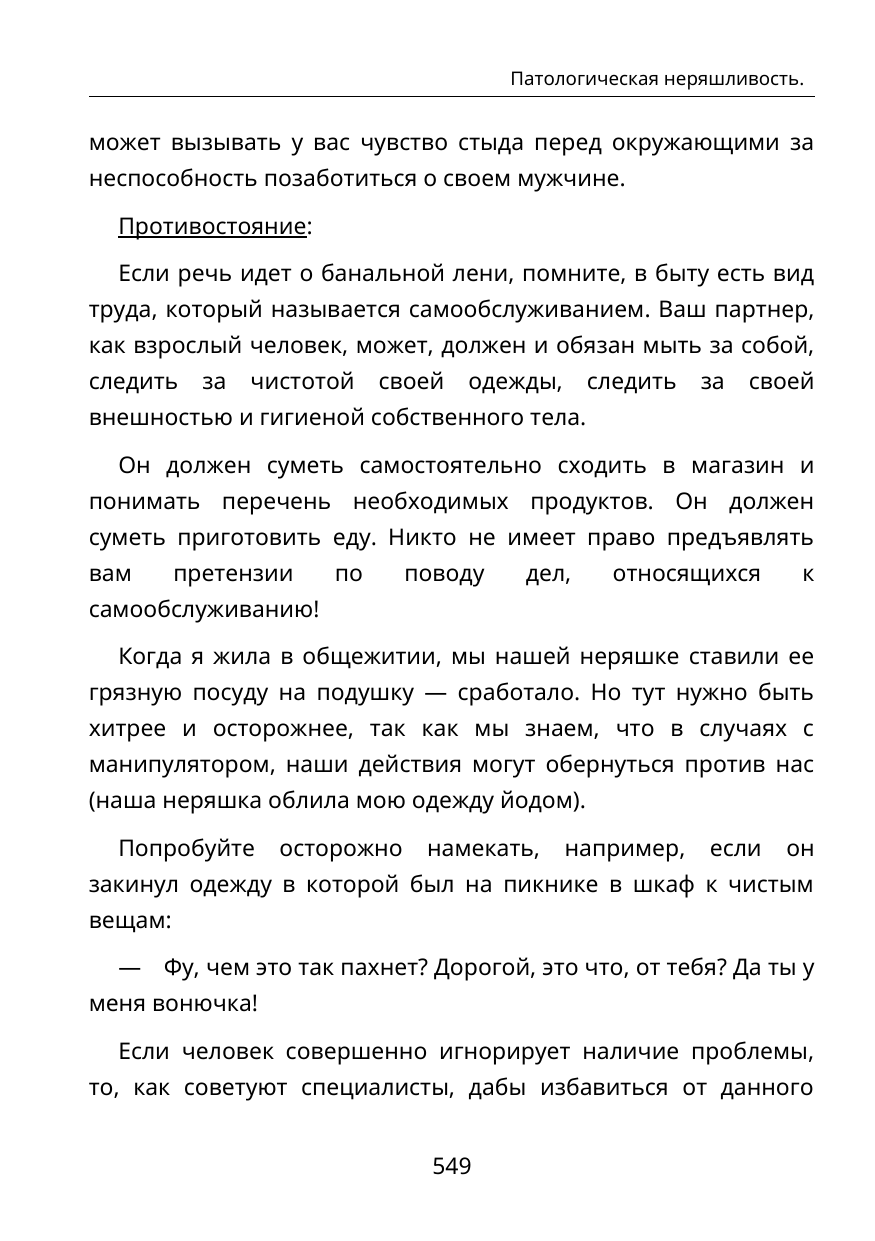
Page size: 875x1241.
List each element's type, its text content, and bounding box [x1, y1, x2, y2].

text Если речь идет о банальной лени, помните, в быту есть вид труда, который называется самообслуживанием. Ваш партнер, как взрослый человек, может, должен и обязан мыть за собой, следить за чистотой своей одежды, следить за своей внешностью и гигиеной собственного тела. [88, 257, 815, 432]
text Противостояние: [88, 210, 815, 241]
text Попробуйте осторожно намекать, например, если он закинул одежду в которой был на пикнике в шкаф к чистым вещам: [88, 832, 815, 935]
text Если человек совершенно игнорирует наличие проблемы, то, как советуют специалисты, дабы избавиться от данного [88, 1035, 815, 1102]
text может вызывать у вас чувство стыда перед окружающими за неспособность позаботиться о своем мужчине. [88, 126, 815, 193]
text Когда я жила в общежитии, мы нашей неряшке ставили ее грязную посуду на подушку — сработало. Но тут нужно быть хитрее и осторожнее, так как мы знаем, что в случаях с манипулятором, наши действия могут обернуться против нас (наша неряшка облила мою одежду йодом). [88, 640, 815, 815]
list Фу, чем это так пахнет? Дорогой, это что, от тебя? Да ты у меня вонючка! [88, 951, 815, 1018]
text Он должен суметь самостоятельно сходить в магазин и понимать перечень необходимых продуктов. Он должен суметь приготовить еду. Никто не имеет право предъявлять вам претензии по поводу дел, относящихся к самообслуживанию! [88, 449, 815, 624]
